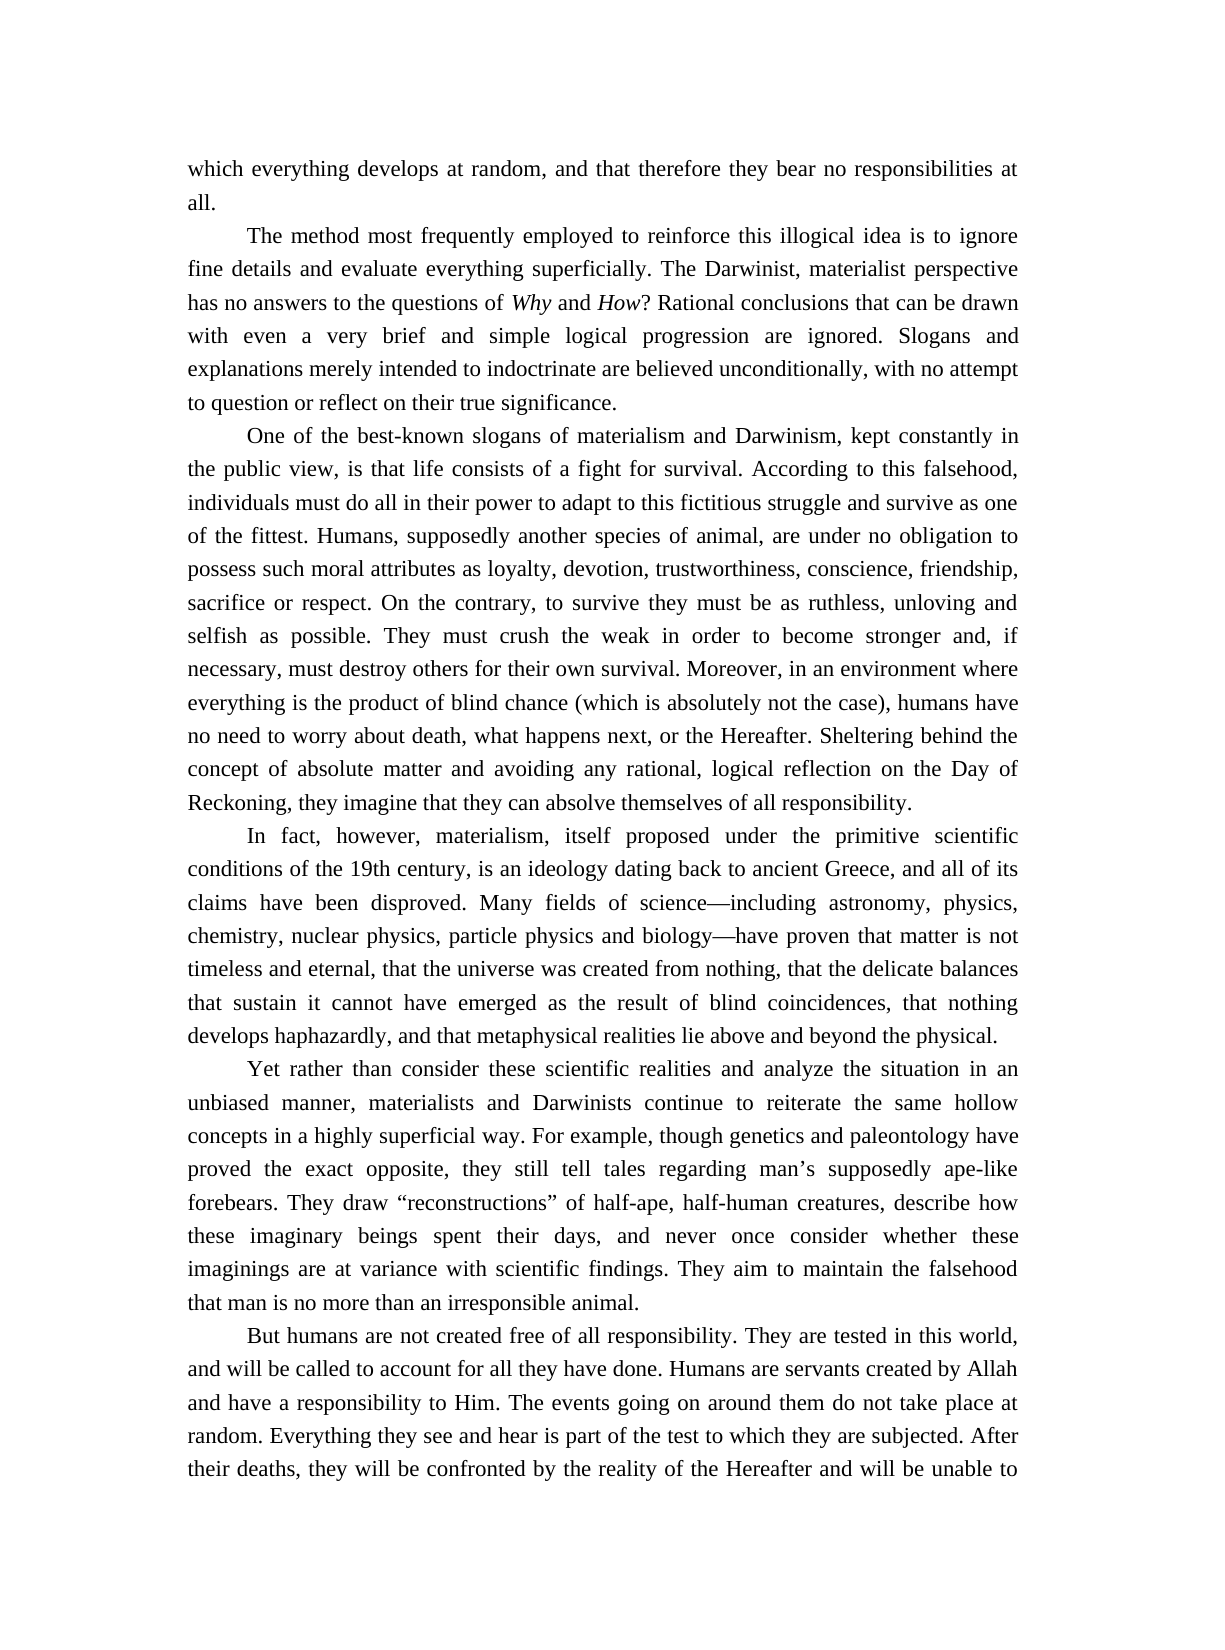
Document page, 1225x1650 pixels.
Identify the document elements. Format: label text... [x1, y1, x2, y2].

text One of the best-known slogans of materialism and Darwinism, kept constantly in the public view, is that life consists of a fight for survival. According to this falsehood, individuals must do all in their power to adapt to this fictitious struggle and survive as one of the fittest. Humans, supposedly another species of animal, are under no obligation to possess such moral attributes as loyalty, devotion, trustworthiness, conscience, friendship, sacrifice or respect. On the contrary, to survive they must be as ruthless, unloving and selfish as possible. They must crush the weak in order to become stronger and, if necessary, must destroy others for their own survival. Moreover, in an environment where everything is the product of blind chance (which is absolutely not the case), humans have no need to worry about death, what happens next, or the Hereafter. Sheltering behind the concept of absolute matter and avoiding any rational, logical reflection on the Day of Reckoning, they imagine that they can absolve themselves of all responsibility. [187, 417, 1020, 817]
text But humans are not created free of all responsibility. They are tested in this world, and will be called to account for all they have done. Humans are servants created by Allah and have a responsibility to Him. The events going on around them do not take place at random. Everything they see and hear is part of the test to which they are subjected. After their deaths, they will be confronted by the reality of the Hereafter and will be unable to [187, 1317, 1020, 1483]
text In fact, however, materialism, itself proposed under the primitive scientific conditions of the 19th century, is an ideology dating back to ancient Greece, and all of its claims have been disproved. Many fields of science—including astronomy, physics, chemistry, nuclear physics, particle physics and biology—have proven that matter is not timeless and eternal, that the universe was created from nothing, that the delicate balances that sustain it cannot have emerged as the result of blind coincidences, that nothing develops haphazardly, and that metaphysical realities lie above and beyond the physical. [187, 817, 1020, 1050]
text The method most frequently employed to reinforce this illogical idea is to ignore fine details and evaluate everything superficially. The Darwinist, materialist perspective has no answers to the questions of Why and How? Rational conclusions that can be drawn with even a very brief and simple logical progression are ignored. Slogans and explanations merely intended to indoctrinate are believed unconditionally, with no attempt to question or reflect on their true significance. [187, 217, 1020, 417]
text which everything develops at random, and that therefore they bear no responsibilities at all. [187, 150, 1020, 217]
text Yet rather than consider these scientific realities and analyze the situation in an unbiased manner, materialists and Darwinists continue to reiterate the same hollow concepts in a highly superficial way. For example, though genetics and paleontology have proved the exact opposite, they still tell tales regarding man’s supposedly ape-like forebears. They draw “reconstructions” of half-ape, half-human creatures, describe how these imaginary beings spent their days, and never once consider whether these imaginings are at variance with scientific findings. They aim to maintain the falsehood that man is no more than an irresponsible animal. [187, 1050, 1020, 1317]
